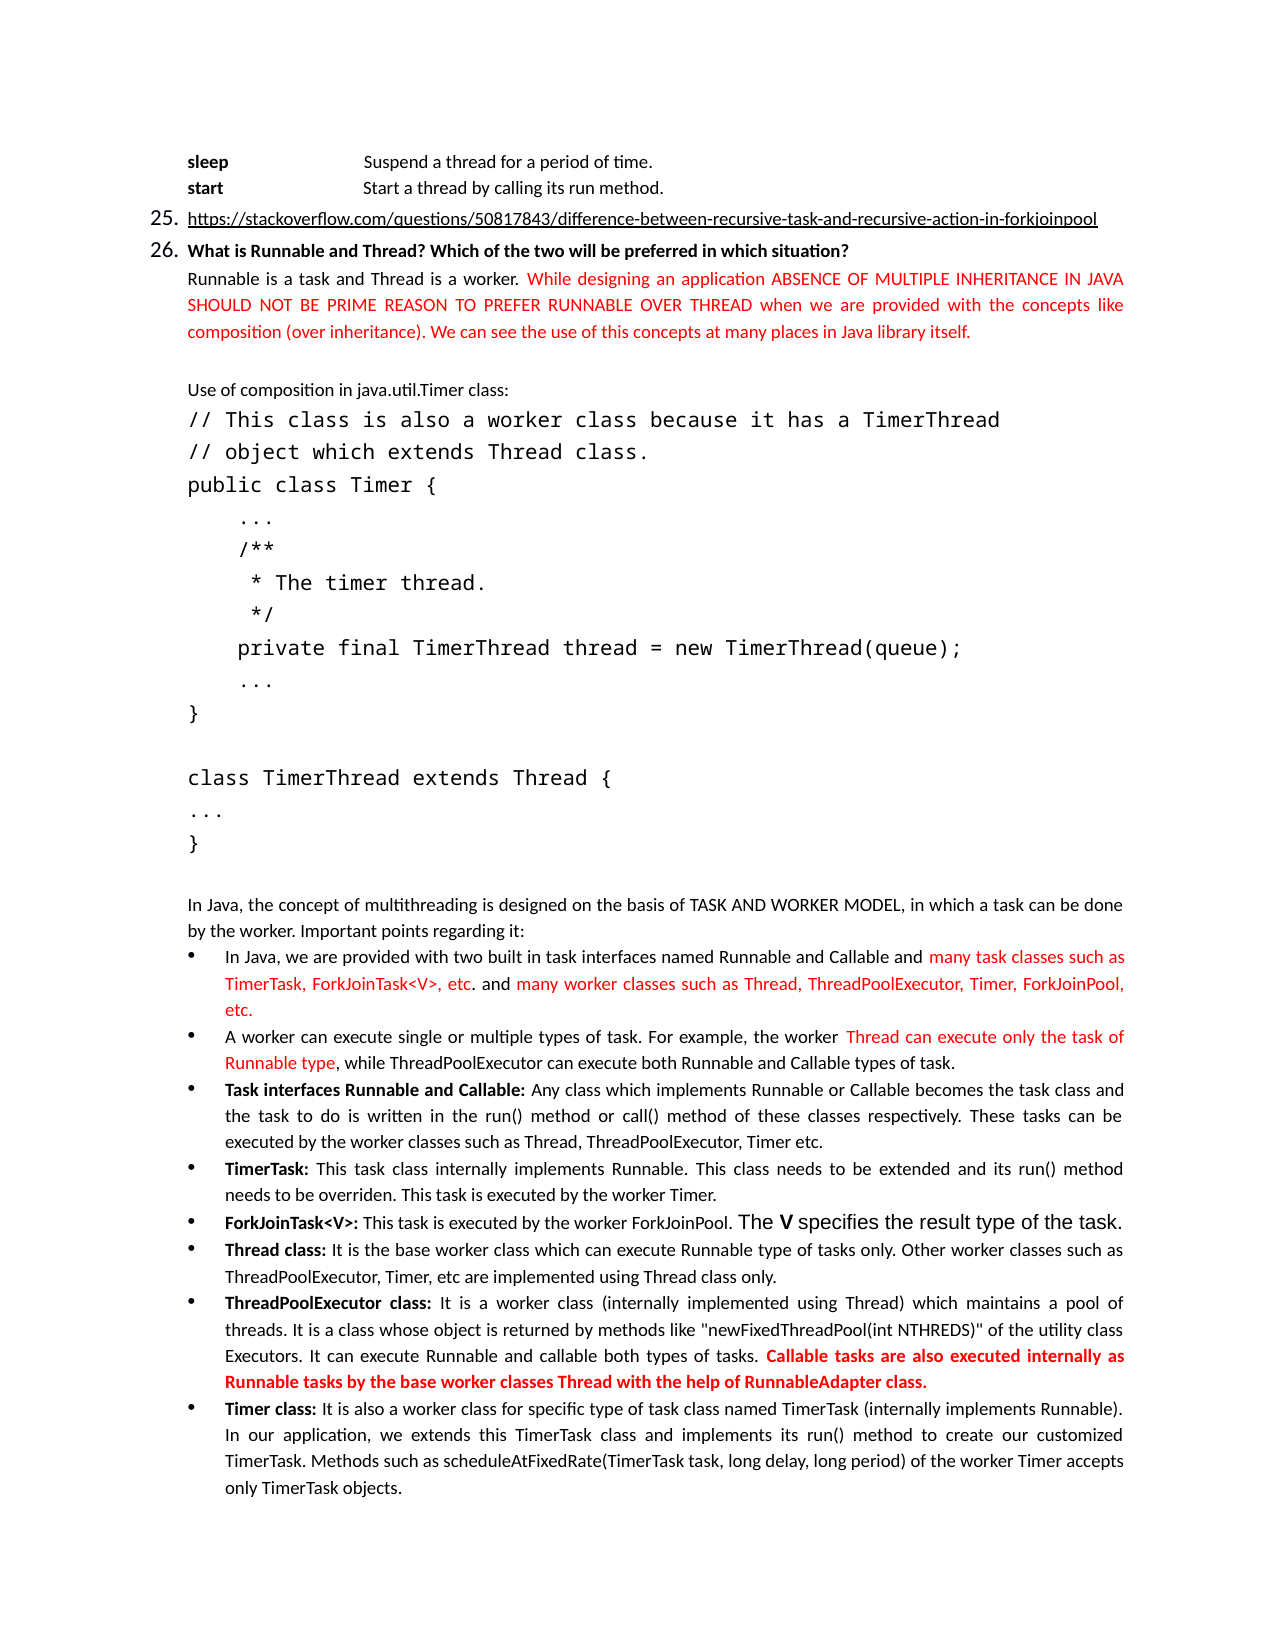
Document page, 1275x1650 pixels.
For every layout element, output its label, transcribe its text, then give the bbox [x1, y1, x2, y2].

list What is Runnable and Thread? Which of the two will be preferred in which situation? [150, 235, 1125, 263]
list Thread class: It is the base worker class which can execute Runnable type of tasks only. Other worker classes such as ThreadPoolExecutor, Timer, etc are implemented using Thread class only. [187, 1238, 1125, 1288]
list ThreadPoolExecutor class: It is a worker class (internally implemented using Thread) which maintains a pool of threads. It is a class whose object is returned by methods like "newFixedThreadPool(int NTHREDS)" of the utility class Executors. It can execute Runnable and callable both types of tasks. Callable tasks are also executed internally as Runnable tasks by the base worker classes Thread with the help of RunnableAdapter class. [187, 1291, 1125, 1393]
list */ [150, 600, 1125, 629]
list In Java, we are provided with two built in task interfaces named Runnable and Callable and many task classes such as TimerTask, ForkJoinTask<V>, etc. and many worker classes such as Thread, ThreadPoolExecutor, Timer, ForkJoinPool, etc. [187, 946, 1125, 1021]
list // object which extends Thread class. [150, 437, 1125, 466]
list start Start a thread by calling its run method. [150, 176, 1125, 199]
list sleep Suspend a thread for a period of time. [150, 150, 1125, 173]
list Timer class: It is also a worker class for specific type of task class named TimerTask (internally implements Runnable). In our application, we extends this TimerTask class and implements its run() method to create our customized TimerTask. Methods such as scheduleAtFixedRate(TimerTask task, long delay, long period) of the worker Timer accepts only TimerTask objects. [187, 1397, 1125, 1499]
list public class Timer { [150, 470, 1125, 498]
list Use of composition in java.util.Timer class: [150, 378, 1125, 401]
list class TimerThread extends Thread { [150, 763, 1125, 791]
list A worker can execute single or multiple types of task. For example, the worker Thread can execute only the task of Runnable type, while ThreadPoolExecutor can execute both Runnable and Callable types of task. [187, 1025, 1125, 1074]
list // This class is also a worker class because it has a TimerThread [150, 405, 1125, 433]
list https://stackoverflow.com/questions/50817843/difference-between-recursive-task-and-recursive-action-in-forkjoinpool [150, 203, 1125, 231]
list private final TimerThread thread = new TimerThread(queue); [150, 633, 1125, 661]
list ForkJoinTask<V>: This task is executed by the worker ForkJoinPool. The V specifies the result type of the task. [187, 1210, 1125, 1234]
list ... [150, 666, 1125, 694]
list Runnable is a task and Thread is a worker. While designing an application ABSENCE OF MULTIPLE INHERITANCE IN JAVA SHOULD NOT BE PRIME REASON TO PREFER RUNNABLE OVER THREAD when we are provided with the concepts like composition (over inheritance). We can see the use of this concepts at many places in Java library itself. [150, 267, 1125, 343]
list TimerTask: This task class internally implements Runnable. This class needs to be extended and its run() method needs to be overriden. This task is executed by the worker Timer. [187, 1157, 1125, 1207]
list /** [150, 535, 1125, 563]
list In Java, the concept of multithreading is designed on the basis of TASK AND WORKER MODEL, in which a task can be done by the worker. Important points regarding it: [150, 893, 1125, 942]
list } [150, 828, 1125, 857]
list ... [150, 796, 1125, 824]
list Task interfaces Runnable and Callable: Any class which implements Runnable or Callable becomes the task class and the task to do is written in the run() method or call() method of these classes respectively. These tasks can be executed by the worker classes such as Thread, ThreadPoolExecutor, Timer etc. [187, 1078, 1125, 1154]
list } [150, 698, 1125, 727]
list ... [150, 502, 1125, 531]
list * The timer thread. [150, 568, 1125, 596]
